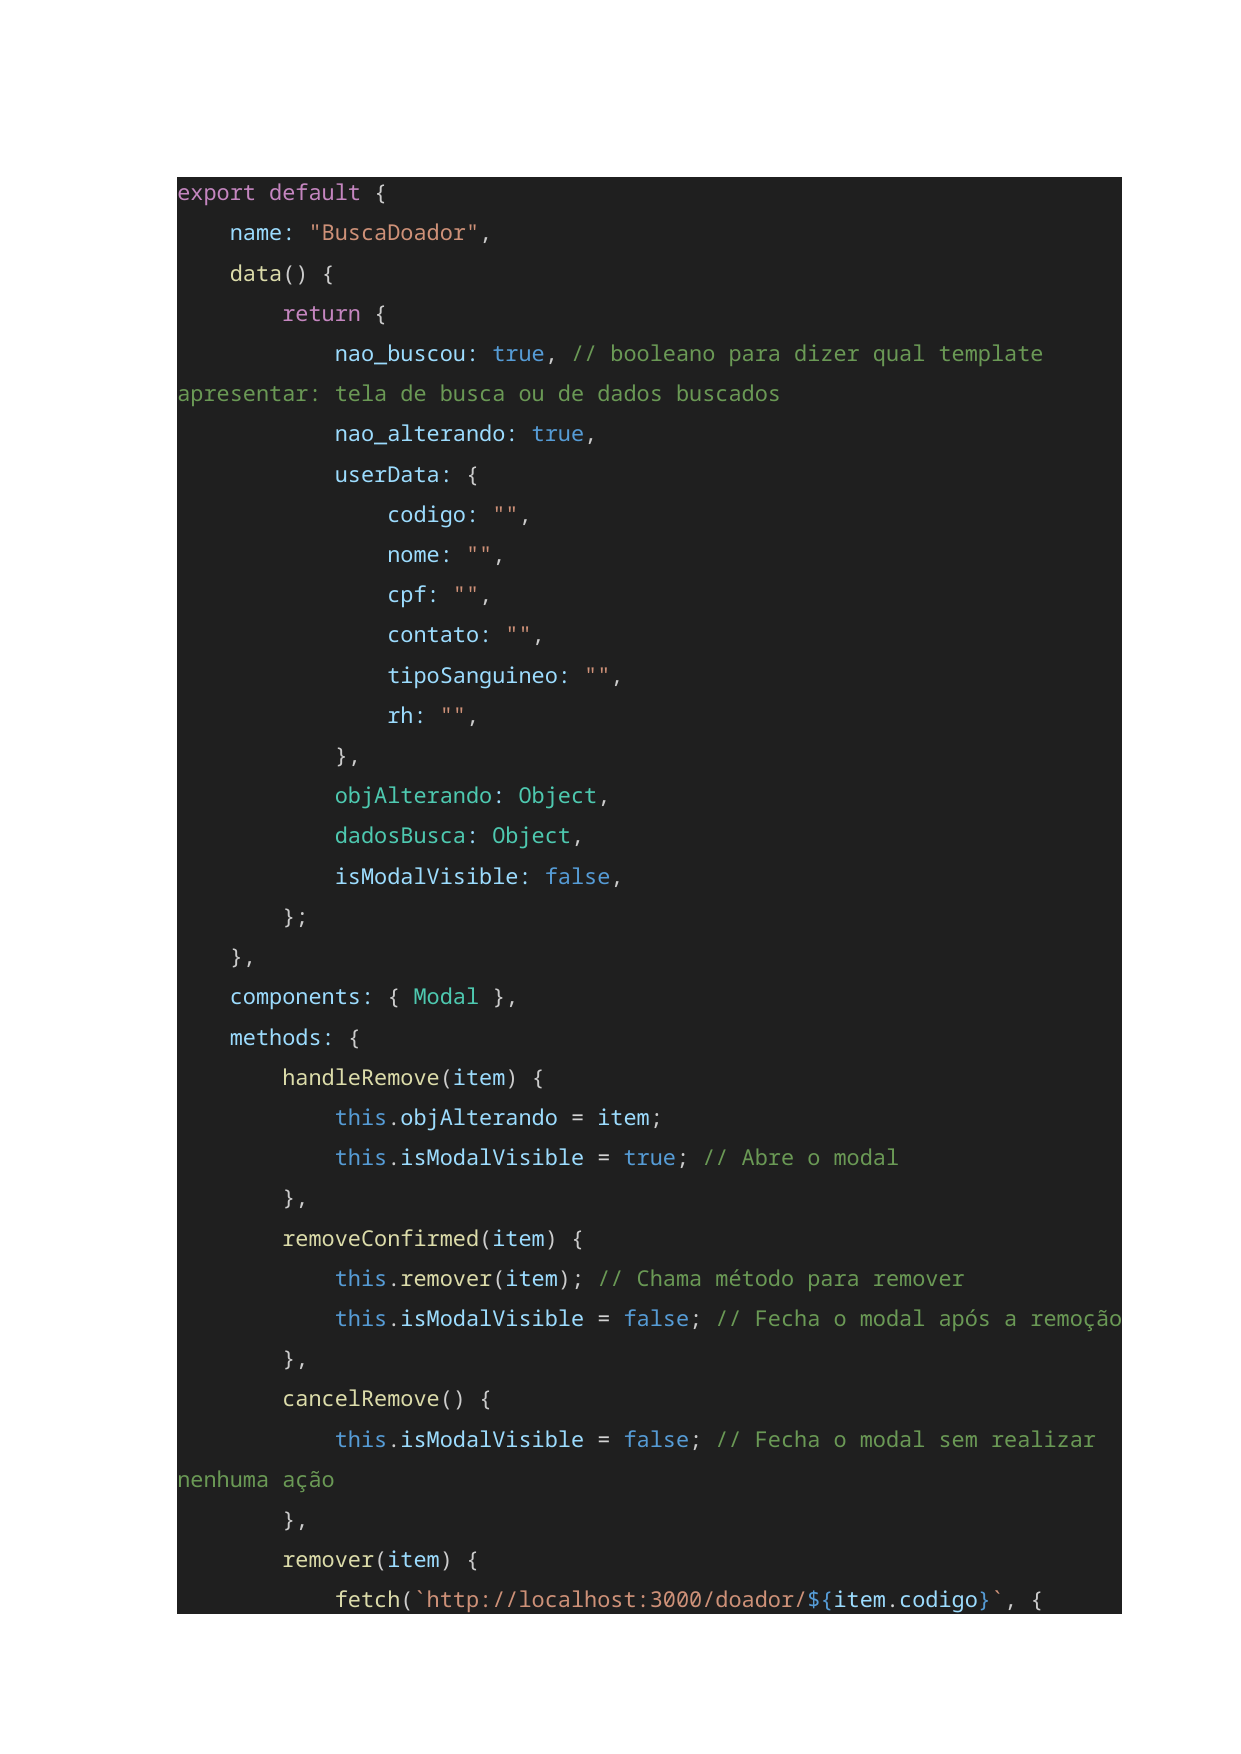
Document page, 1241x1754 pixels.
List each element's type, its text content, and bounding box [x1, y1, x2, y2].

text }, [177, 740, 1122, 770]
text nao_buscou: true, // booleano para dizer qual template apresentar: tela de busca ou de dados buscados [177, 338, 1122, 408]
text this.isModalVisible = false; // Fecha o modal sem realizar nenhuma ação [177, 1423, 1122, 1493]
text }, [177, 941, 1122, 971]
text fetch(`http://localhost:3000/doador/${item.codigo}`, { [177, 1584, 1122, 1614]
text objAlterando: Object, [177, 780, 1122, 810]
text }; [177, 901, 1122, 931]
text }, [177, 1182, 1122, 1212]
text components: { Modal }, [177, 981, 1122, 1011]
text }, [177, 1504, 1122, 1534]
text this.objAlterando = item; [177, 1102, 1122, 1132]
text this.isModalVisible = true; // Abre o modal [177, 1142, 1122, 1172]
text this.remover(item); // Chama método para remover [177, 1263, 1122, 1292]
text nao_alterando: true, [177, 418, 1122, 448]
text data() { [177, 257, 1122, 287]
text dadosBusca: Object, [177, 820, 1122, 850]
text userData: { [177, 458, 1122, 488]
text handleRemove(item) { [177, 1062, 1122, 1091]
text codigo: "", [177, 499, 1122, 528]
text return { [177, 298, 1122, 327]
text removeConfirmed(item) { [177, 1222, 1122, 1252]
text methods: { [177, 1021, 1122, 1051]
text this.isModalVisible = false; // Fecha o modal após a remoção [177, 1303, 1122, 1333]
text contato: "", [177, 619, 1122, 649]
text }, [177, 1343, 1122, 1373]
text rh: "", [177, 700, 1122, 729]
text tipoSanguineo: "", [177, 659, 1122, 689]
text remover(item) { [177, 1544, 1122, 1574]
text nome: "", [177, 539, 1122, 569]
text name: "BuscaDoador", [177, 217, 1122, 247]
text cancelRemove() { [177, 1383, 1122, 1413]
text export default { [177, 177, 1122, 207]
text cpf: "", [177, 579, 1122, 609]
text isModalVisible: false, [177, 861, 1122, 890]
